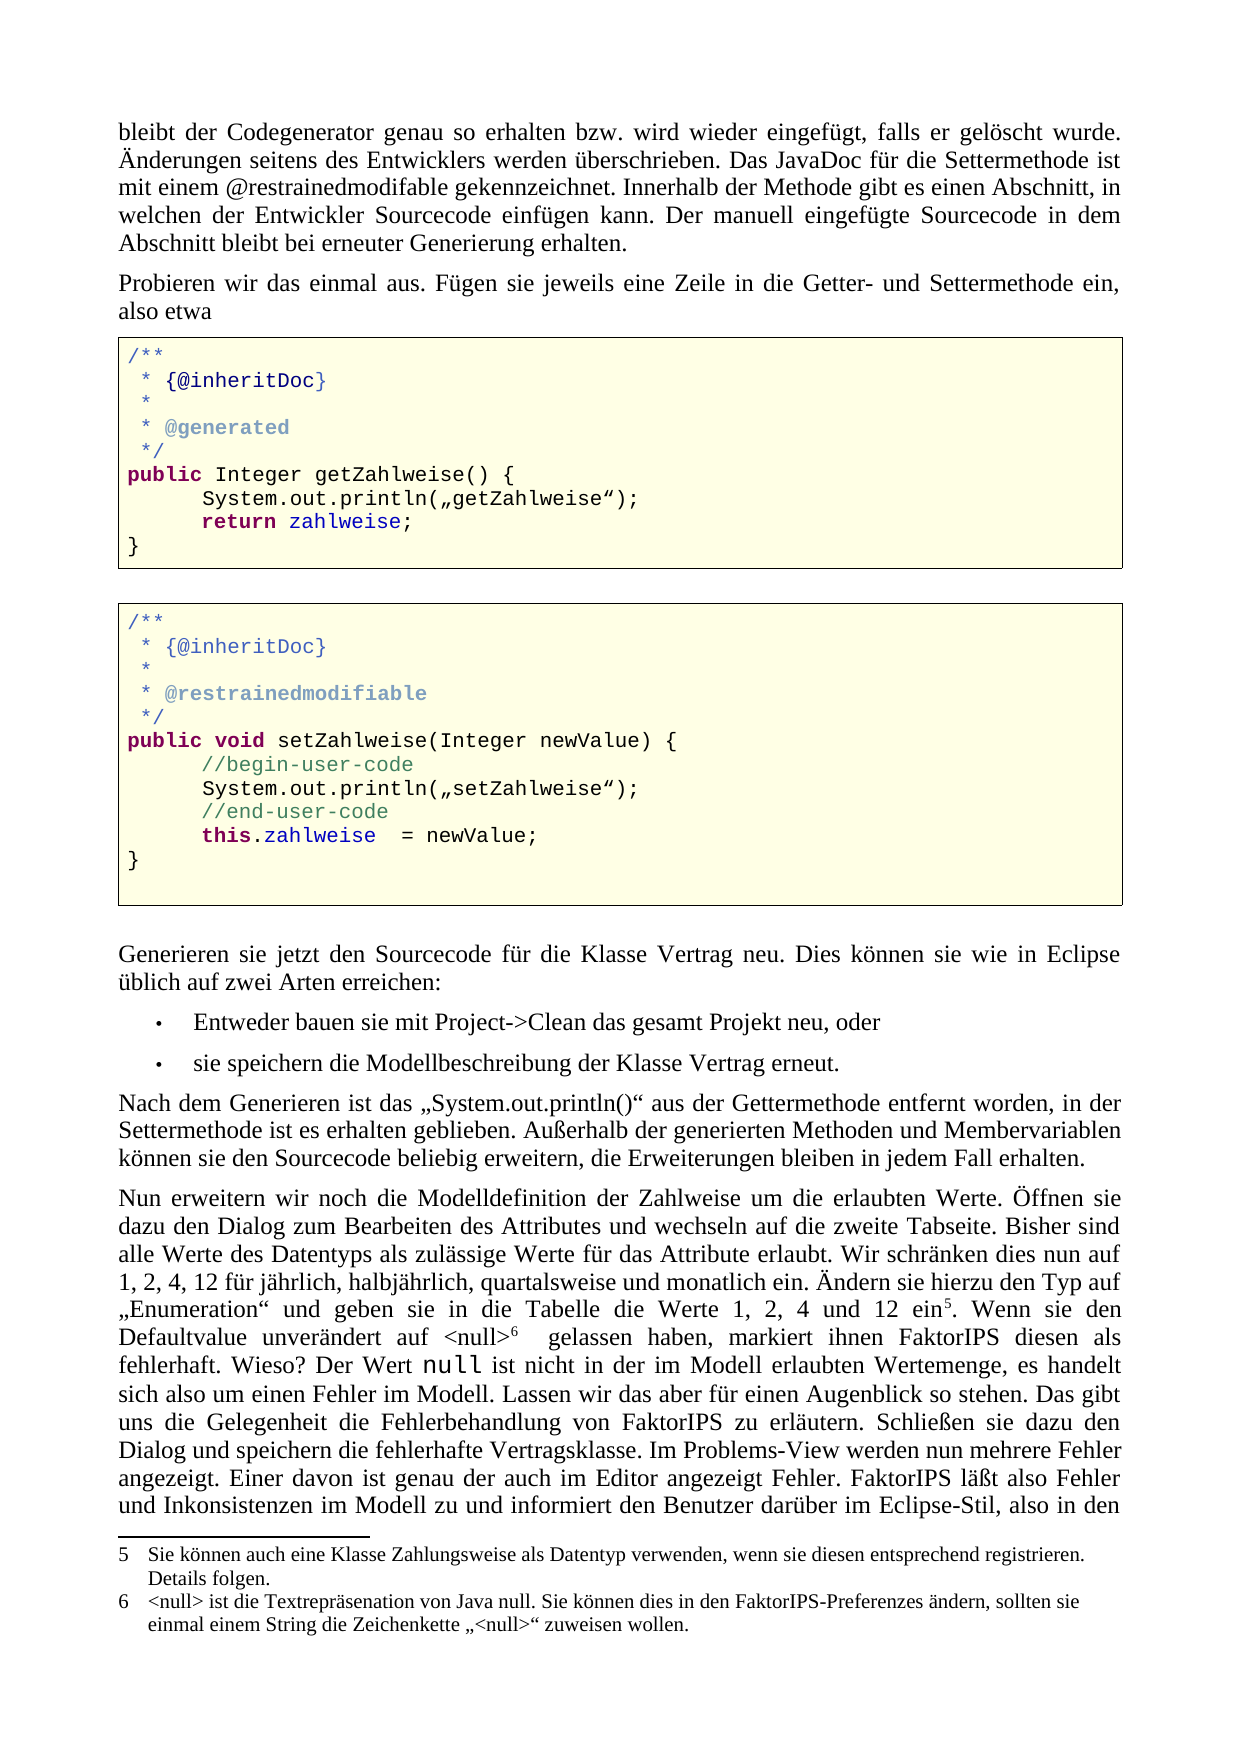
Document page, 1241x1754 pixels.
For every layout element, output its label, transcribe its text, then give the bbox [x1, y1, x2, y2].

text /** [127, 612, 1113, 636]
text //end-user-code [127, 801, 1113, 825]
text System.out.println(„setZahlweise“); [127, 778, 1113, 801]
text Generieren sie jetzt den Sourcecode für die Klasse Vertrag neu. Dies können sie wie in Eclipse üblich auf zwei Arten erreichen: [118, 941, 1122, 996]
text * {@inheritDoc} [127, 370, 1113, 393]
text /** [127, 346, 1113, 370]
text * @restrainedmodifiable [127, 683, 1113, 707]
text System.out.println(„getZahlweise“); [127, 488, 1113, 512]
text Nach dem Generieren ist das „System.out.println()“ aus der Gettermethode entfernt worden, in der Settermethode ist es erhalten geblieben. Außerhalb der generierten Methoden und Membervariablen können sie den Sourcecode beliebig erweitern, die Erweiterungen bleiben in jedem Fall erhalten. [118, 1089, 1122, 1172]
text * {@inheritDoc} [127, 636, 1113, 659]
text this.zahlweise = newValue; [127, 825, 1113, 849]
list sie speichern die Modellbeschreibung der Klasse Vertrag erneut. [156, 1049, 1122, 1076]
text * [127, 393, 1113, 417]
text */ [127, 707, 1113, 731]
text Probieren wir das einmal aus. Fügen sie jeweils eine Zeile in die Getter- und Settermethode ein, also etwa [118, 269, 1122, 324]
list Entweder bauen sie mit Project->Clean das gesamt Projekt neu, oder [156, 1008, 1122, 1036]
text Sie können auch eine Klasse Zahlungsweise als Datentyp verwenden, wenn sie diesen entsprechend registrieren. Details folgen. [118, 1543, 1122, 1589]
text return zahlweise; [127, 512, 1113, 535]
text * @generated [127, 417, 1113, 441]
text } [127, 849, 1113, 872]
text } [127, 535, 1113, 559]
text public Integer getZahlweise() { [127, 464, 1113, 488]
text public void setZahlweise(Integer newValue) { [127, 731, 1113, 754]
text <null> ist die Textrepräsenation von Java null. Sie können dies in den FaktorIPS-Preferenzes ändern, sollten sie einmal einem String die Zeichenkette „<null>“ zuweisen wollen. [118, 1589, 1122, 1636]
text //begin-user-code [127, 754, 1113, 778]
text */ [127, 441, 1113, 464]
text * [127, 659, 1113, 683]
text Nun erweitern wir noch die Modelldefinition der Zahlweise um die erlaubten Werte. Öffnen sie dazu den Dialog zum Bearbeiten des Attributes und wechseln auf die zweite Tabseite. Bisher sind alle Werte des Datentyps als zulässige Werte für das Attribute erlaubt. Wir schränken dies nun auf 1, 2, 4, 12 für jährlich, halbjährlich, quartalsweise und monatlich ein. Ändern sie hierzu den Typ auf „Enumeration“ und geben sie in die Tabelle die Werte 1, 2, 4 und 12 ein. Wenn sie den Defaultvalue unverändert auf <null> gelassen haben, markiert ihnen FaktorIPS diesen als fehlerhaft. Wieso? Der Wert null ist nicht in der im Modell erlaubten Wertemenge, es handelt sich also um einen Fehler im Modell. Lassen wir das aber für einen Augenblick so stehen. Das gibt uns die Gelegenheit die Fehlerbehandlung von FaktorIPS zu erläutern. Schließen sie dazu den Dialog und speichern die fehlerhafte Vertragsklasse. Im Problems-View werden nun mehrere Fehler angezeigt. Einer davon ist genau der auch im Editor angezeigt Fehler. FaktorIPS läßt also Fehler und Inkonsistenzen im Modell zu und informiert den Benutzer darüber im Eclipse-Stil, also in den [118, 1184, 1122, 1519]
text bleibt der Codegenerator genau so erhalten bzw. wird wieder eingefügt, falls er gelöscht wurde. Änderungen seitens des Entwicklers werden überschrieben. Das JavaDoc für die Settermethode ist mit einem @restrainedmodifable gekennzeichnet. Innerhalb der Methode gibt es einen Abschnitt, in welchen der Entwickler Sourcecode einfügen kann. Der manuell eingefügte Sourcecode in dem Abschnitt bleibt bei erneuter Generierung erhalten. [118, 118, 1122, 257]
